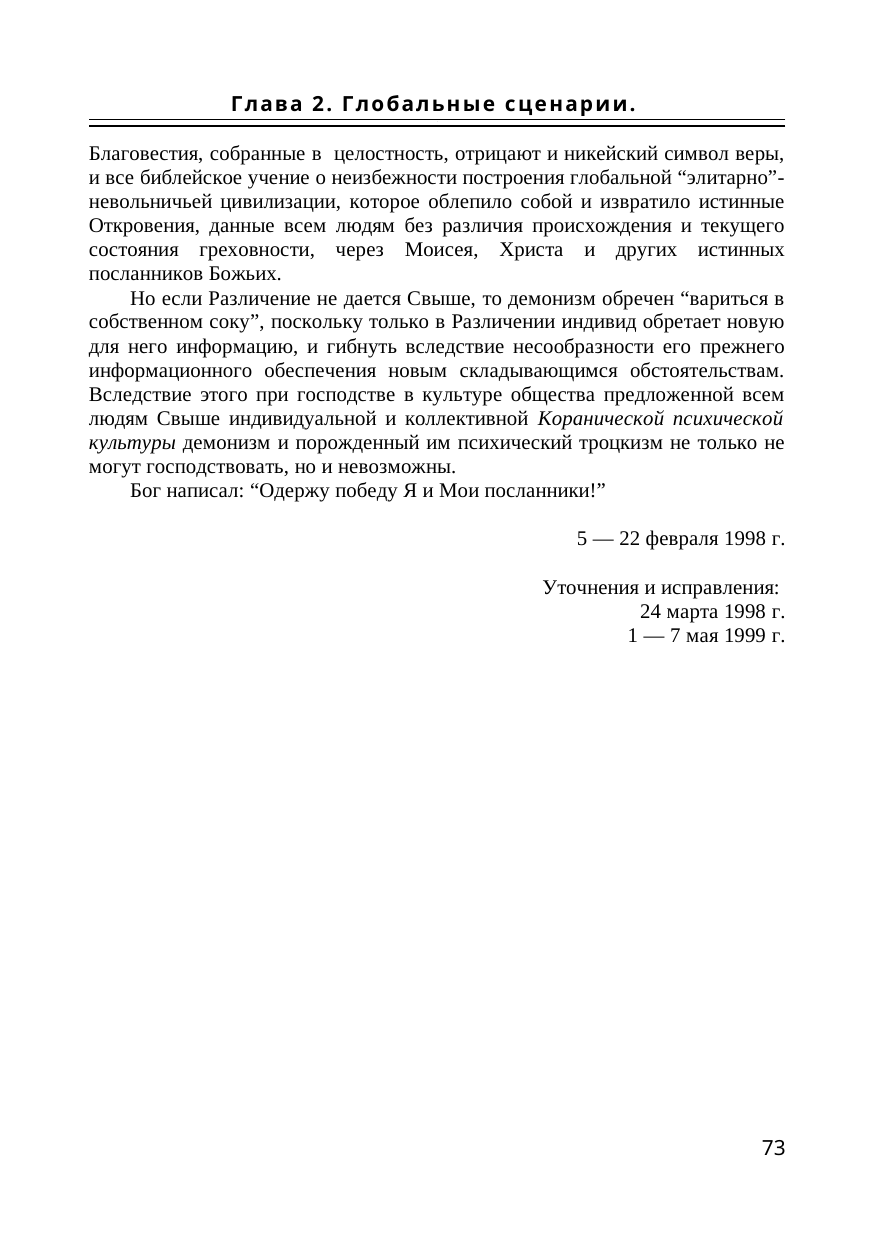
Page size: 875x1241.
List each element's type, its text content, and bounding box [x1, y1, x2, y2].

text 1 — 7 мая 1999 г. [89, 623, 785, 647]
text Но если Различение не дается Свыше, то демонизм обречен “вариться в собственном соку”, поскольку только в Различении индивид обретает новую для него информацию, и гибнуть вследствие несообразности его прежнего информационного обеспечения новым складывающимся обстоятельствам. Вследствие этого при господстве в культуре общества предложенной всем людям Свыше индивидуальной и коллективной Коранической психической культуры демонизм и порожденный им психический троцкизм не только не могут господствовать, но и невозможны. [89, 285, 785, 478]
text 5 — 22 февраля 1998 г. [89, 526, 785, 550]
text 24 марта 1998 г. [89, 599, 785, 623]
text Благовестия, собранные в целостность, отрицают и никейский символ веры, и все библейское учение о неизбежности построения глобальной “элитарно”-невольничьей цивилизации, которое облепило собой и извратило истинные Откровения, данные всем людям без различия происхождения и текущего состояния греховности, через Моисея, Христа и других истинных посланников Божьих. [89, 141, 785, 285]
text Бог написал: “Одержу победу Я и Мои посланники!” [89, 478, 785, 502]
text Уточнения и исправления: [89, 575, 785, 599]
